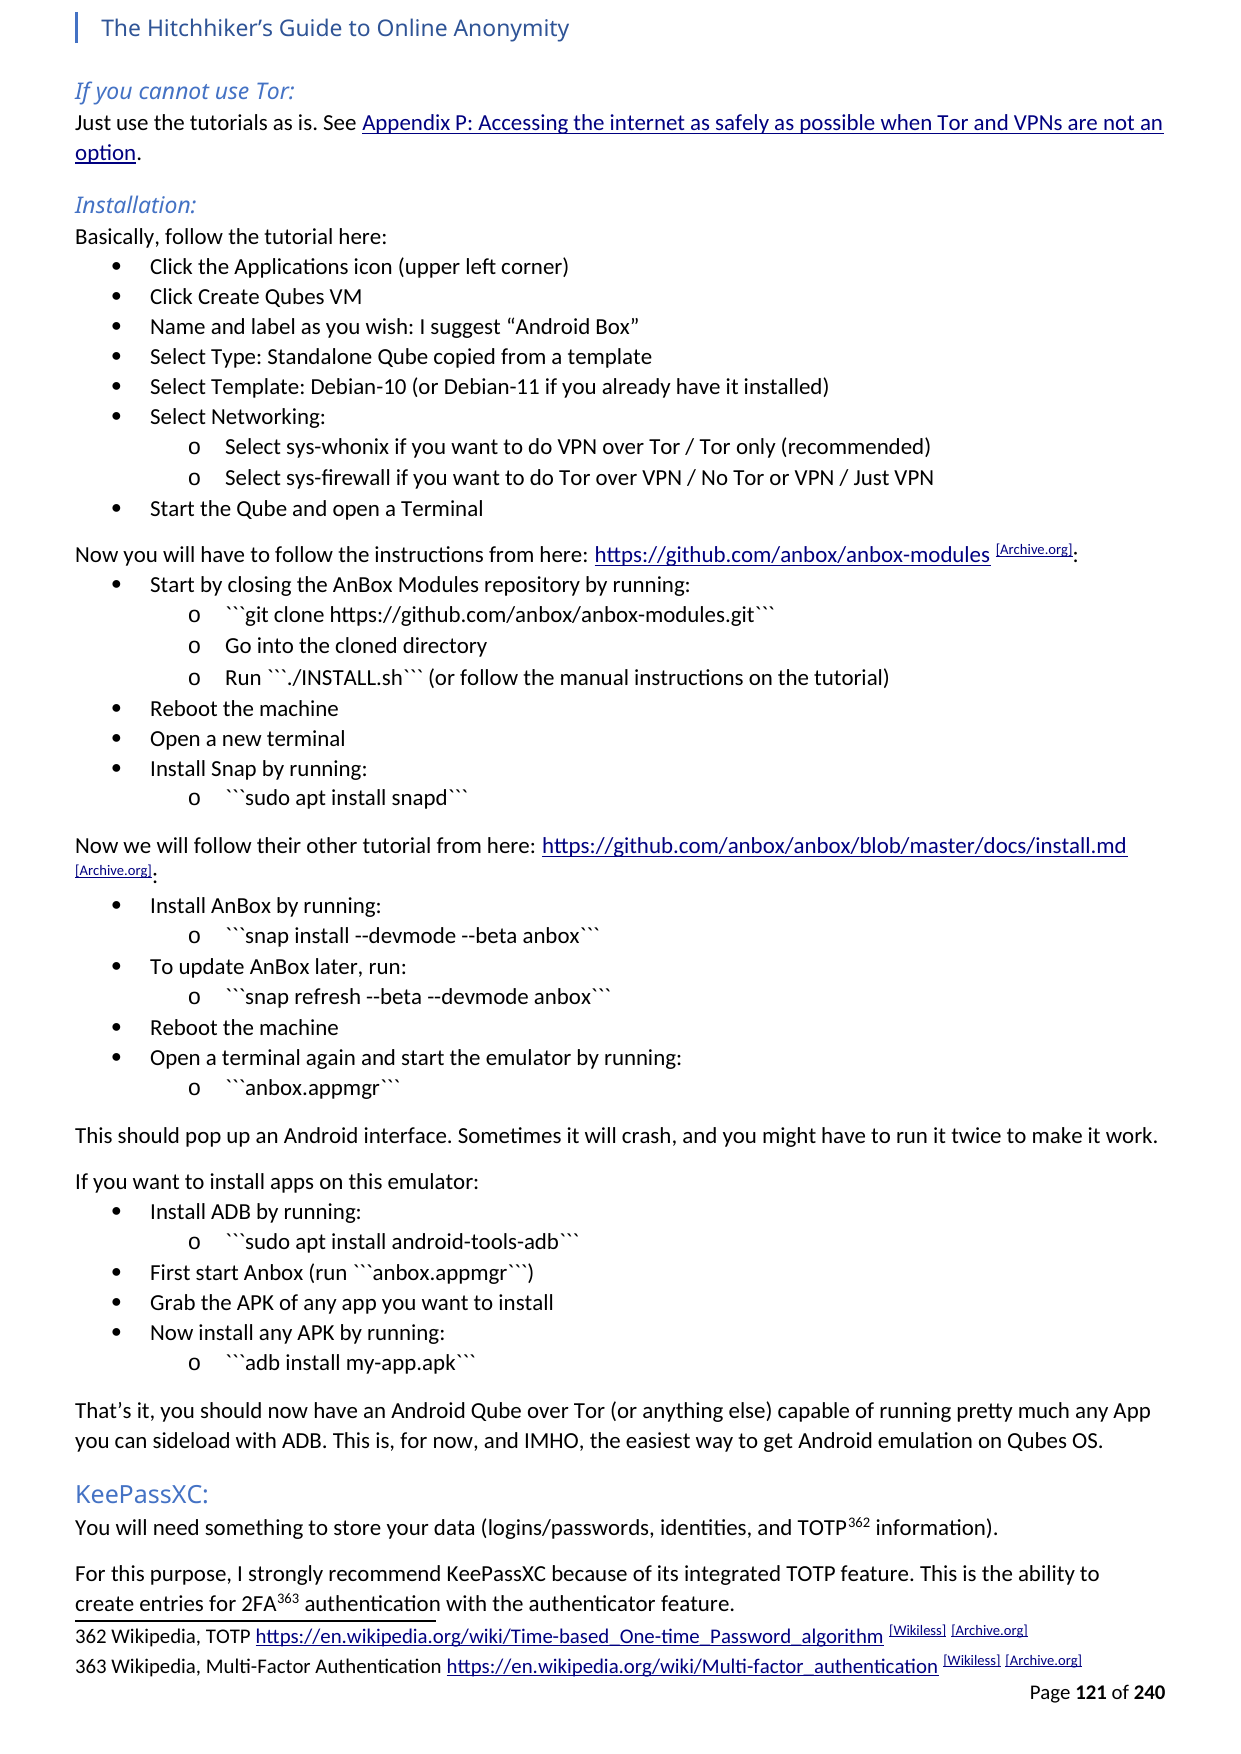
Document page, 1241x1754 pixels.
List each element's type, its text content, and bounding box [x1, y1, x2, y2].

text That’s it, you should now have an Android Qube over Tor (or anything else) capable of running pretty much any App you can sideload with ADB. This is, for now, and IMHO, the easiest way to get Android emulation on Qubes OS. [75, 1396, 1165, 1454]
list Click Create Qubes VM [112, 282, 1165, 310]
text If you want to install apps on this emulator: [75, 1167, 1165, 1195]
text Basically, follow the tutorial here: [75, 222, 1165, 251]
list Select Template: Debian-10 (or Debian-11 if you already have it installed) [112, 372, 1165, 400]
list Select Networking: [112, 402, 1165, 430]
subtitle Installation: [75, 189, 1165, 220]
list ```anbox.appmgr``` [187, 1073, 1165, 1102]
list ```sudo apt install snapd``` [187, 783, 1165, 813]
list ```adb install my-app.apk``` [187, 1348, 1165, 1377]
list Install AnBox by running: [112, 891, 1165, 919]
list ```snap refresh --beta --devmode anbox``` [187, 982, 1165, 1011]
list Select sys-firewall if you want to do Tor over VPN / No Tor or VPN / Just VPN [187, 463, 1165, 492]
list ```git clone https://github.com/anbox/anbox-modules.git``` [187, 600, 1165, 629]
text Now we will follow their other tutorial from here: https://github.com/anbox/anbox/blob/master/docs/install.md [Archive.org]: [75, 831, 1165, 889]
list Select Type: Standalone Qube copied from a template [112, 342, 1165, 370]
text This should pop up an Android interface. Sometimes it will crash, and you might have to run it twice to make it work. [75, 1121, 1165, 1149]
list Start by closing the AnBox Modules repository by running: [112, 571, 1165, 598]
list ```sudo apt install android-tools-adb``` [187, 1227, 1165, 1256]
list Start the Qube and open a Terminal [112, 494, 1165, 522]
list Reboot the machine [112, 694, 1165, 722]
subtitle If you cannot use Tor: [75, 75, 1165, 106]
text Just use the tutorials as is. See Appendix P: Accessing the internet as safely as possible when Tor and VPNs are not an option. [75, 108, 1165, 166]
list ```snap install --devmode --beta anbox``` [187, 921, 1165, 950]
list Run ```./INSTALL.sh``` (or follow the manual instructions on the tutorial) [187, 663, 1165, 692]
list Click the Applications icon (upper left corner) [112, 252, 1165, 280]
list Now install any APK by running: [112, 1318, 1165, 1346]
list Name and label as you wish: I suggest “Android Box” [112, 312, 1165, 340]
subtitle KeePassXC: [75, 1476, 1165, 1511]
list Install ADB by running: [112, 1197, 1165, 1225]
list Select sys-whonix if you want to do VPN over Tor / Tor only (recommended) [187, 432, 1165, 461]
list First start Anbox (run ```anbox.appmgr```) [112, 1258, 1165, 1286]
text Now you will have to follow the instructions from here: https://github.com/anbox/anbox-modules [Archive.org]: [75, 541, 1165, 569]
list Install Snap by running: [112, 754, 1165, 782]
text You will need something to store your data (logins/passwords, identities, and TOTP information). [75, 1513, 1165, 1541]
list Go into the cloned directory [187, 632, 1165, 661]
list To update AnBox later, run: [112, 952, 1165, 980]
list Open a terminal again and start the emulator by running: [112, 1043, 1165, 1071]
list Reboot the machine [112, 1013, 1165, 1041]
list Grab the APK of any app you want to install [112, 1288, 1165, 1316]
list Open a new terminal [112, 724, 1165, 752]
text For this purpose, I strongly recommend KeePassXC because of its integrated TOTP feature. This is the ability to create entries for 2FA authentication with the authenticator feature. [75, 1559, 1165, 1617]
text Wikipedia, Multi-Factor Authentication https://en.wikipedia.org/wiki/Multi-factor_authentication [Wikiless] [Archive.org] [75, 1651, 1165, 1679]
text Wikipedia, TOTP https://en.wikipedia.org/wiki/Time-based_One-time_Password_algorithm [Wikiless] [Archive.org] [75, 1621, 1165, 1649]
